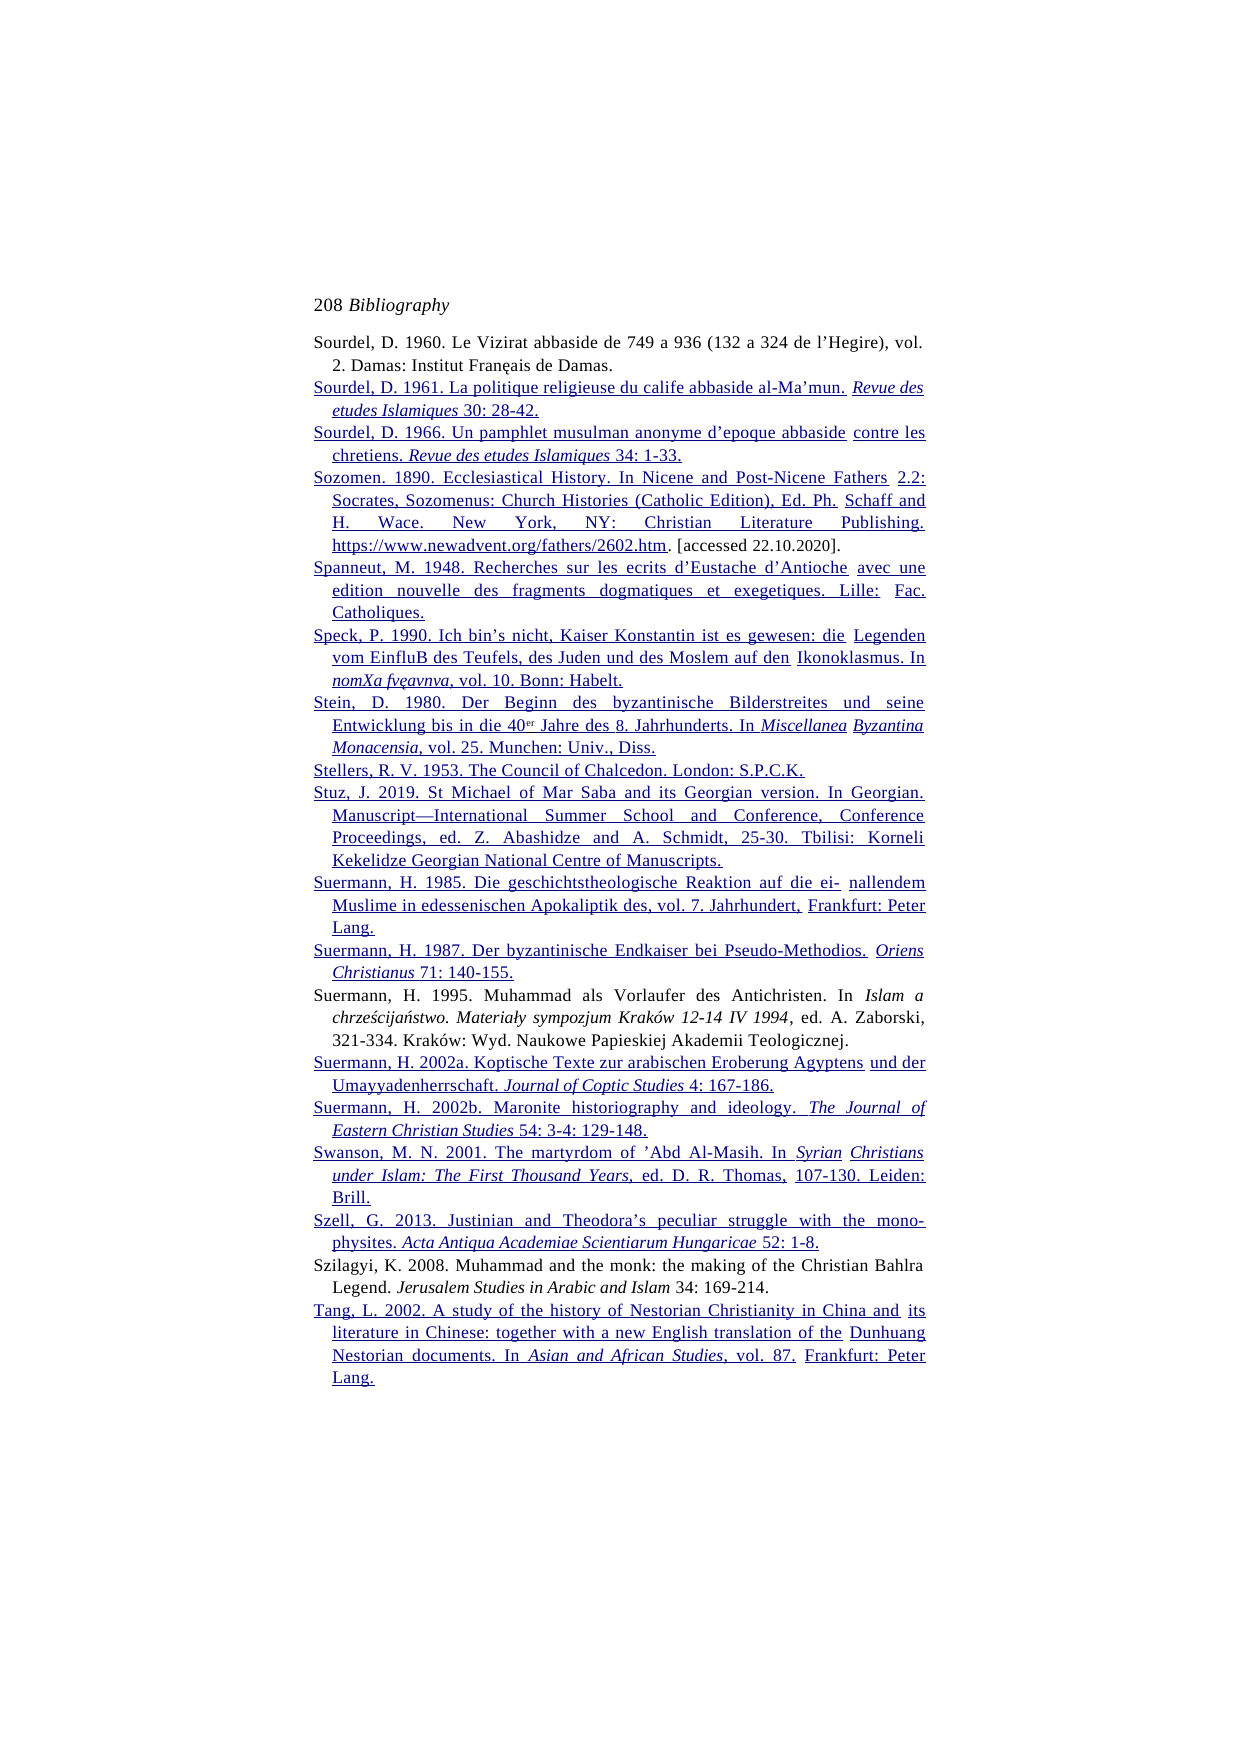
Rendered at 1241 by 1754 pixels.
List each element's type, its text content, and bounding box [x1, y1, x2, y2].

text Suermann, H. 2002a. Koptische Texte zur arabischen Eroberung Agyptens und der Umayyadenherrschaft. Journal of Coptic Studies 4: 167-186. [313, 1051, 925, 1096]
text Manuscript—International Summer School and Conference, Conference Proceedings, ed. Z. Abashidze and A. Schmidt, 25-30. Tbilisi: Korneli Kekelidze Georgian National Centre of Manuscripts. [313, 801, 925, 871]
text Suermann, H. 2002b. Maronite historiography and ideology. The Journal of [313, 1096, 925, 1115]
text Suermann, H. 1995. Muhammad als Vorlaufer des Antichristen. In Islam a chrześcijaństwo. Materiały sympozjum Kraków 12-14 IV 1994, ed. A. Zaborski, 321-334. Kraków: Wyd. Naukowe Papieskiej Akademii Teologicznej. [313, 983, 925, 1051]
text Tang, L. 2002. A study of the history of Nestorian Christianity in China and its literature in Chinese: together with a new English translation of the Dunhuang Nestorian documents. In Asian and African Studies, vol. 87. Frankfurt: Peter Lang. [313, 1298, 925, 1388]
text Eastern Christian Studies 54: 3-4: 129-148. [313, 1116, 925, 1141]
text Szilagyi, K. 2008. Muhammad and the monk: the making of the Christian Bahlra Legend. Jerusalem Studies in Arabic and Islam 34: 169-214. [313, 1253, 925, 1298]
text Suermann, H. 1987. Der byzantinische Endkaiser bei Pseudo-Methodios. Oriens Christianus 71: 140-155. [313, 938, 925, 983]
text Sozomen. 1890. Ecclesiastical History. In Nicene and Post-Nicene Fathers 2.2: Socrates, Sozomenus: Church Histories (Catholic Edition), Ed. Ph. Schaff and H. Wace. New York, NY: Christian Literature Publishing. https://www.newadvent.org/fathers/2602.htm. [accessed 22.10.2020]. [313, 466, 925, 556]
text Szell, G. 2013. Justinian and Theodora’s peculiar struggle with the mono- [313, 1208, 925, 1227]
text Stein, D. 1980. Der Beginn des byzantinische Bilderstreites und seine [313, 691, 925, 710]
text Sourdel, D. 1961. La politique religieuse du calife abbaside al-Ma’mun. Revue des etudes Islamiques 30: 28-42. [313, 376, 925, 421]
text Swanson, M. N. 2001. The martyrdom of ’Abd Al-Masih. In Syrian Christians under Islam: The First Thousand Years, ed. D. R. Thomas, 107-130. Leiden: Brill. [313, 1141, 925, 1208]
text Suermann, H. 1985. Die geschichtstheologische Reaktion auf die ei- nallendem Muslime in edessenischen Apokaliptik des, vol. 7. Jahrhundert, Frankfurt: Peter Lang. [313, 871, 925, 938]
text Speck, P. 1990. Ich bin’s nicht, Kaiser Konstantin ist es gewesen: die Legenden vom EinfluB des Teufels, des Juden und des Moslem auf den Ikonoklasmus. In nomXa fvęavnva, vol. 10. Bonn: Habelt. [313, 623, 925, 691]
text 208 Bibliography [313, 296, 480, 315]
text Sourdel, D. 1966. Un pamphlet musulman anonyme d’epoque abbaside contre les chretiens. Revue des etudes Islamiques 34: 1-33. [313, 421, 925, 466]
text Stuz, J. 2019. St Michael of Mar Saba and its Georgian version. In Georgian. [313, 781, 925, 800]
text Sourdel, D. 1960. Le Vizirat abbaside de 749 a 936 (132 a 324 de l’Hegire), vol. 2. Damas: Institut Franęais de Damas. [313, 331, 925, 376]
text Entwicklung bis in die 40er Jahre des 8. Jahrhunderts. In Miscellanea Byzantina Monacensia, vol. 25. Munchen: Univ., Diss. [313, 711, 925, 758]
text Stellers, R. V. 1953. The Council of Chalcedon. London: S.P.C.K. [313, 758, 929, 781]
text Spanneut, M. 1948. Recherches sur les ecrits d’Eustache d’Antioche avec une edition nouvelle des fragments dogmatiques et exegetiques. Lille: Fac. Catholiques. [313, 556, 925, 623]
text physites. Acta Antiqua Academiae Scientiarum Hungaricae 52: 1-8. [313, 1228, 925, 1253]
